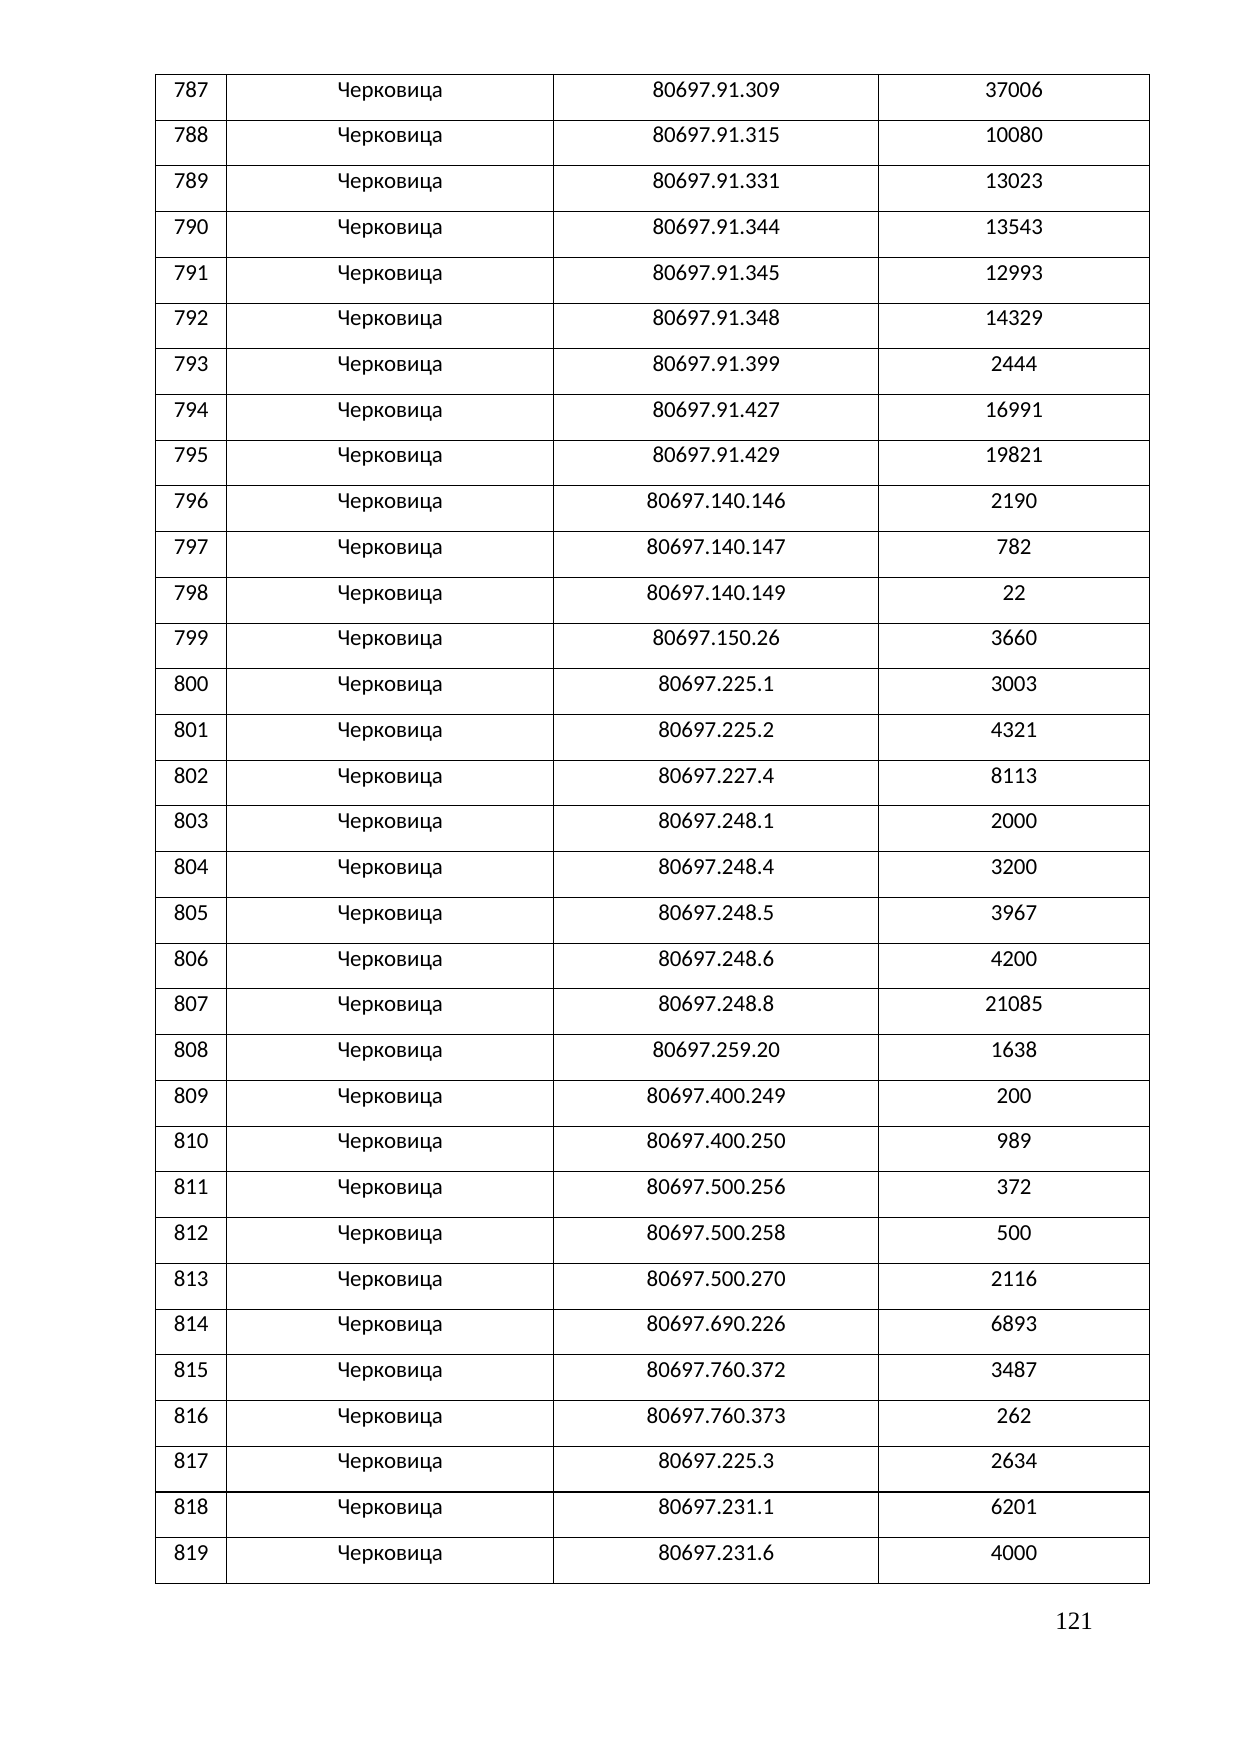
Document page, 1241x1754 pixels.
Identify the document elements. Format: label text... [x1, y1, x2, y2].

table_cell Черковица [227, 715, 553, 760]
table_cell Черковица [227, 258, 553, 302]
table_cell Черковица [227, 1538, 553, 1583]
table_cell Черковица [227, 212, 553, 257]
table_cell 80697.760.373 [554, 1401, 878, 1446]
table_cell 803 [156, 806, 226, 851]
table_cell 19821 [879, 441, 1149, 485]
table_cell 80697.225.1 [554, 669, 878, 714]
table_cell 80697.91.429 [554, 441, 878, 485]
table_cell 808 [156, 1035, 226, 1080]
table_cell 792 [156, 304, 226, 348]
table_cell 814 [156, 1310, 226, 1354]
table_cell 372 [879, 1172, 1149, 1217]
table_cell 819 [156, 1538, 226, 1583]
table_cell 80697.91.309 [554, 75, 878, 119]
table_cell 801 [156, 715, 226, 760]
table_cell 2444 [879, 349, 1149, 394]
table_cell 80697.91.427 [554, 395, 878, 439]
table_cell 80697.231.6 [554, 1538, 878, 1583]
table_cell Черковица [227, 669, 553, 714]
table_cell 80697.248.6 [554, 944, 878, 988]
table_cell 796 [156, 486, 226, 531]
table_cell 989 [879, 1127, 1149, 1171]
table_cell 80697.91.344 [554, 212, 878, 257]
table_cell 799 [156, 624, 226, 668]
table_cell 813 [156, 1264, 226, 1308]
table_cell 804 [156, 852, 226, 897]
table_cell 789 [156, 166, 226, 211]
table_cell 80697.690.226 [554, 1310, 878, 1354]
table_cell 2190 [879, 486, 1149, 531]
table_cell 811 [156, 1172, 226, 1217]
table_cell 14329 [879, 304, 1149, 348]
table_cell 815 [156, 1355, 226, 1400]
table_cell 80697.500.256 [554, 1172, 878, 1217]
table_cell 80697.760.372 [554, 1355, 878, 1400]
table_cell 2116 [879, 1264, 1149, 1308]
table_cell 3967 [879, 898, 1149, 943]
table_cell 2634 [879, 1447, 1149, 1491]
table_cell 818 [156, 1493, 226, 1537]
table_cell 1638 [879, 1035, 1149, 1080]
table_cell 788 [156, 121, 226, 165]
table_cell 6201 [879, 1493, 1149, 1537]
table_cell 80697.225.3 [554, 1447, 878, 1491]
table_cell Черковица [227, 1264, 553, 1308]
table_cell 809 [156, 1081, 226, 1126]
table_cell 782 [879, 532, 1149, 577]
table_cell 795 [156, 441, 226, 485]
table_cell Черковица [227, 578, 553, 622]
table_cell 21085 [879, 989, 1149, 1034]
table_cell 16991 [879, 395, 1149, 439]
table_cell 80697.91.399 [554, 349, 878, 394]
table_cell 790 [156, 212, 226, 257]
table_cell 80697.231.1 [554, 1493, 878, 1537]
table_cell Черковица [227, 1172, 553, 1217]
table_cell Черковица [227, 1447, 553, 1491]
table_cell 810 [156, 1127, 226, 1171]
table_cell 3003 [879, 669, 1149, 714]
table_cell 3660 [879, 624, 1149, 668]
table_cell Черковица [227, 1035, 553, 1080]
table_cell Черковица [227, 852, 553, 897]
table_cell 798 [156, 578, 226, 622]
table_cell Черковица [227, 1218, 553, 1263]
table_cell 13023 [879, 166, 1149, 211]
table_cell 2000 [879, 806, 1149, 851]
table_cell 80697.91.331 [554, 166, 878, 211]
table_cell 262 [879, 1401, 1149, 1446]
table_cell 802 [156, 761, 226, 805]
table_cell 10080 [879, 121, 1149, 165]
table_cell Черковица [227, 989, 553, 1034]
table_cell 80697.259.20 [554, 1035, 878, 1080]
table_cell 4321 [879, 715, 1149, 760]
table_cell Черковица [227, 624, 553, 668]
table_cell 80697.140.147 [554, 532, 878, 577]
table_cell 22 [879, 578, 1149, 622]
table_cell Черковица [227, 1310, 553, 1354]
table_cell Черковица [227, 532, 553, 577]
table_cell Черковица [227, 349, 553, 394]
table_cell 800 [156, 669, 226, 714]
table_cell Черковица [227, 1081, 553, 1126]
table_cell 500 [879, 1218, 1149, 1263]
table_cell 807 [156, 989, 226, 1034]
table_cell 80697.248.4 [554, 852, 878, 897]
table_cell 794 [156, 395, 226, 439]
table_cell 80697.91.345 [554, 258, 878, 302]
table_cell 37006 [879, 75, 1149, 119]
table_cell 806 [156, 944, 226, 988]
table_cell Черковица [227, 166, 553, 211]
table_cell 3487 [879, 1355, 1149, 1400]
table_cell 4000 [879, 1538, 1149, 1583]
table_cell 200 [879, 1081, 1149, 1126]
table_cell Черковица [227, 75, 553, 119]
table_cell 816 [156, 1401, 226, 1446]
table_cell Черковица [227, 304, 553, 348]
table_cell 787 [156, 75, 226, 119]
table_cell 812 [156, 1218, 226, 1263]
table_cell 817 [156, 1447, 226, 1491]
table_cell Черковица [227, 944, 553, 988]
table_cell Черковица [227, 1401, 553, 1446]
table_cell 80697.500.258 [554, 1218, 878, 1263]
table_cell 80697.91.348 [554, 304, 878, 348]
table_cell 80697.140.149 [554, 578, 878, 622]
table_cell 80697.150.26 [554, 624, 878, 668]
table_cell 797 [156, 532, 226, 577]
table_cell Черковица [227, 441, 553, 485]
table_cell 80697.140.146 [554, 486, 878, 531]
table_cell 13543 [879, 212, 1149, 257]
table_cell 80697.248.5 [554, 898, 878, 943]
table_cell 6893 [879, 1310, 1149, 1354]
table_cell Черковица [227, 121, 553, 165]
table_cell 4200 [879, 944, 1149, 988]
table_cell 805 [156, 898, 226, 943]
table_cell Черковица [227, 1355, 553, 1400]
table_cell Черковица [227, 1127, 553, 1171]
table_cell Черковица [227, 486, 553, 531]
table_cell 80697.225.2 [554, 715, 878, 760]
table_cell Черковица [227, 806, 553, 851]
table_cell 80697.400.250 [554, 1127, 878, 1171]
table_cell 80697.248.1 [554, 806, 878, 851]
table_cell Черковица [227, 898, 553, 943]
table_cell 80697.400.249 [554, 1081, 878, 1126]
table_cell 12993 [879, 258, 1149, 302]
table_cell 80697.248.8 [554, 989, 878, 1034]
table_cell 791 [156, 258, 226, 302]
table_cell 80697.500.270 [554, 1264, 878, 1308]
table_cell Черковица [227, 395, 553, 439]
table_cell 80697.227.4 [554, 761, 878, 805]
table_cell 793 [156, 349, 226, 394]
table_cell 80697.91.315 [554, 121, 878, 165]
table_cell 3200 [879, 852, 1149, 897]
table_cell 8113 [879, 761, 1149, 805]
table_cell Черковица [227, 761, 553, 805]
table_cell Черковица [227, 1493, 553, 1537]
